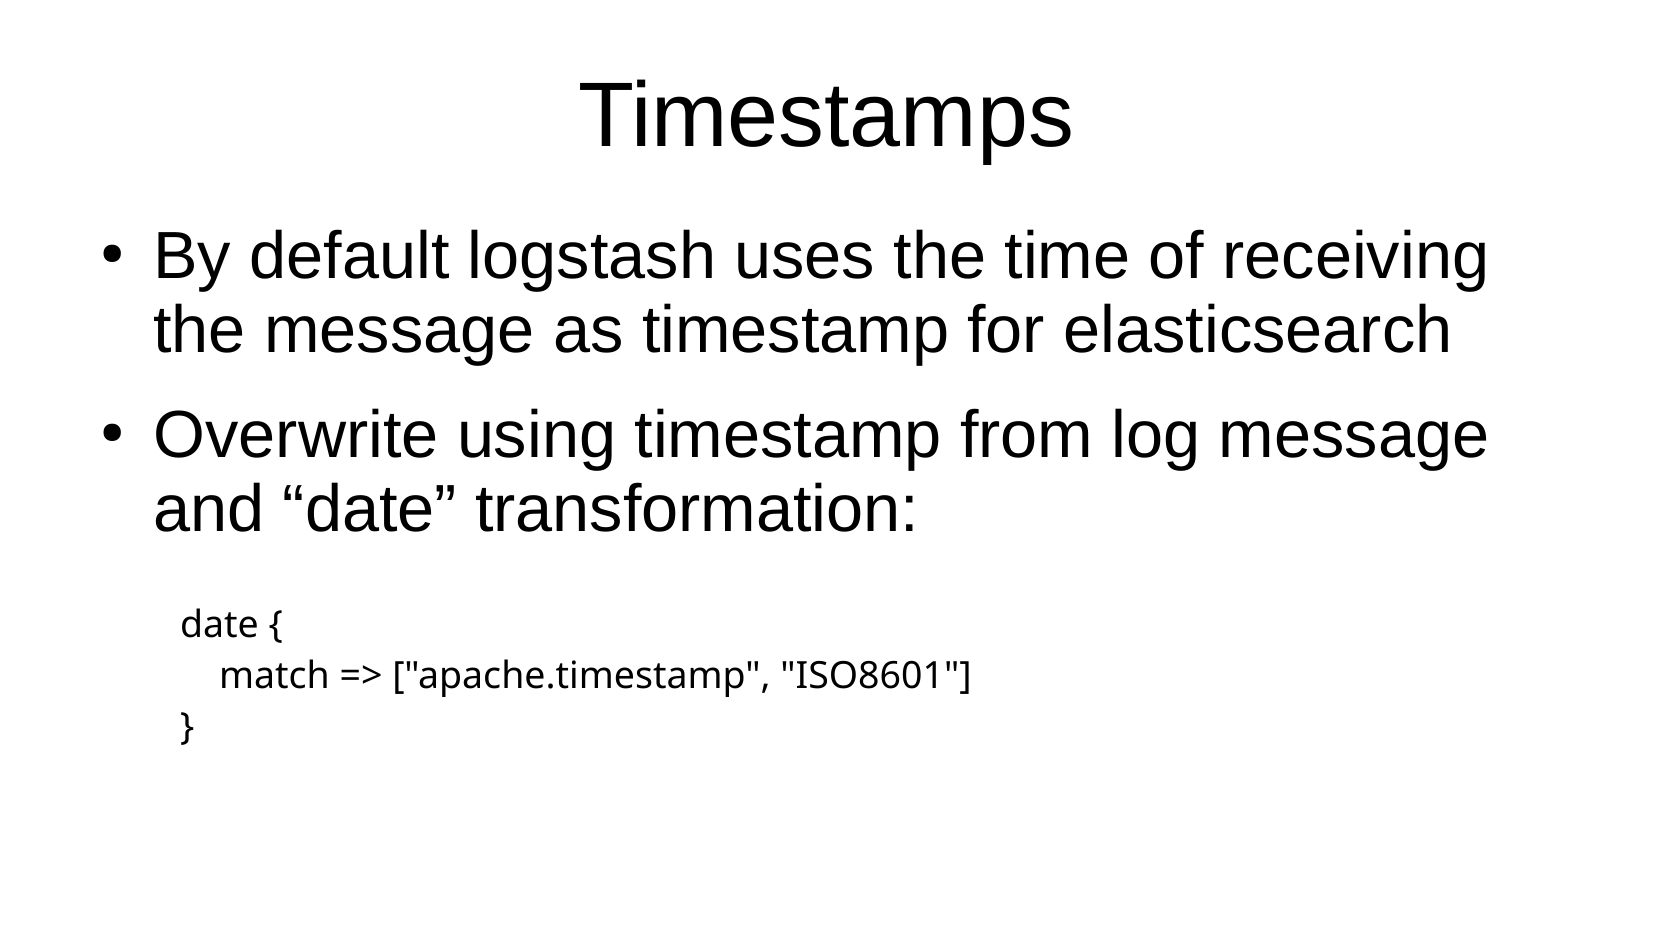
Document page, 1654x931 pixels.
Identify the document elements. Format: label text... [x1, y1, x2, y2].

text_box date { match => ["apache.timestamp", "ISO8601"] } [165, 590, 1217, 756]
list By default logstash uses the time of receiving the message as timestamp for elasticsearch Overwrite using timestamp from log message and “date” transformation: [82, 217, 1571, 758]
title Timestamps [82, 37, 1571, 193]
